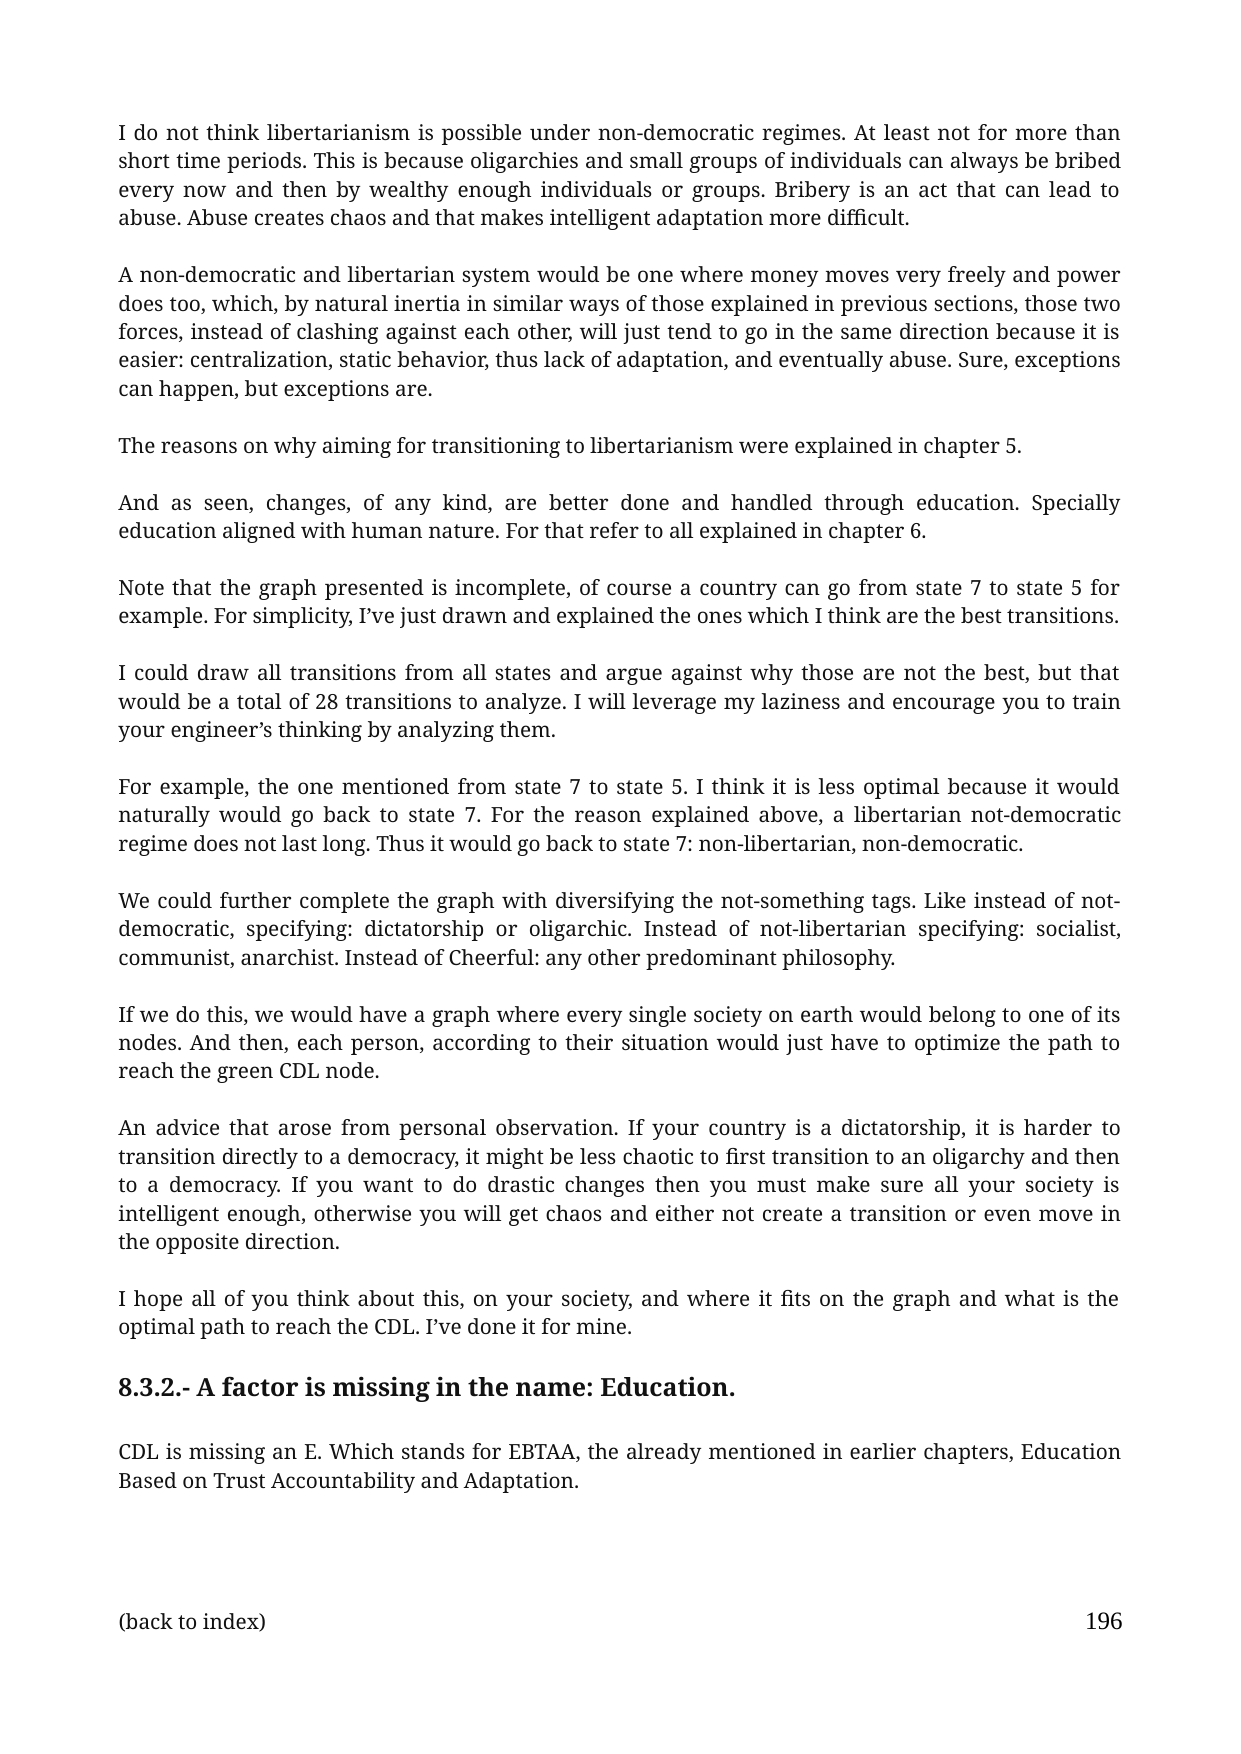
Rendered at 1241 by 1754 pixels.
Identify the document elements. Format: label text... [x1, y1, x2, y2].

text For example, the one mentioned from state 7 to state 5. I think it is less optimal because it would naturally would go back to state 7. For the reason explained above, a libertarian not-democratic regime does not last long. Thus it would go back to state 7: non-libertarian, non-democratic. [118, 772, 1122, 857]
text I could draw all transitions from all states and argue against why those are not the best, but that would be a total of 28 transitions to analyze. I will leverage my laziness and encourage you to train your engineer’s thinking by analyzing them. [118, 658, 1122, 744]
text 8.3.2.- A factor is missing in the name: Education. [118, 1369, 1122, 1403]
text The reasons on why aiming for transitioning to libertarianism were explained in chapter 5. [118, 431, 1122, 459]
text We could further complete the graph with diversifying the not-something tags. Like instead of not-democratic, specifying: dictatorship or oligarchic. Instead of not-libertarian specifying: socialist, communist, anarchist. Instead of Cheerful: any other predominant philosophy. [118, 886, 1122, 971]
text I hope all of you think about this, on your society, and where it fits on the graph and what is the optimal path to reach the CDL. I’ve done it for mine. [118, 1284, 1122, 1341]
text An advice that arose from personal observation. If your country is a dictatorship, it is harder to transition directly to a democracy, it might be less chaotic to first transition to an oligarchy and then to a democracy. If you want to do drastic changes then you must make sure all your society is intelligent enough, otherwise you will get chaos and either not create a transition or even move in the opposite direction. [118, 1113, 1122, 1256]
text CDL is missing an E. Which stands for EBTAA, the already mentioned in earlier chapters, Education Based on Trust Accountability and Adaptation. [118, 1437, 1122, 1494]
text I do not think libertarianism is possible under non-democratic regimes. At least not for more than short time periods. This is because oligarchies and small groups of individuals can always be bribed every now and then by wealthy enough individuals or groups. Bribery is an act that can lead to abuse. Abuse creates chaos and that makes intelligent adaptation more difficult. [118, 118, 1122, 232]
text And as seen, changes, of any kind, are better done and handled through education. Specially education aligned with human nature. For that refer to all explained in chapter 6. [118, 488, 1122, 545]
text If we do this, we would have a graph where every single society on earth would belong to one of its nodes. And then, each person, according to their situation would just have to optimize the path to reach the green CDL node. [118, 1000, 1122, 1085]
text A non-democratic and libertarian system would be one where money moves very freely and power does too, which, by natural inertia in similar ways of those explained in previous sections, those two forces, instead of clashing against each other, will just tend to go in the same direction because it is easier: centralization, static behavior, thus lack of adaptation, and eventually abuse. Sure, exceptions can happen, but exceptions are. [118, 260, 1122, 402]
text Note that the graph presented is incomplete, of course a country can go from state 7 to state 5 for example. For simplicity, I’ve just drawn and explained the ones which I think are the best transitions. [118, 573, 1122, 630]
